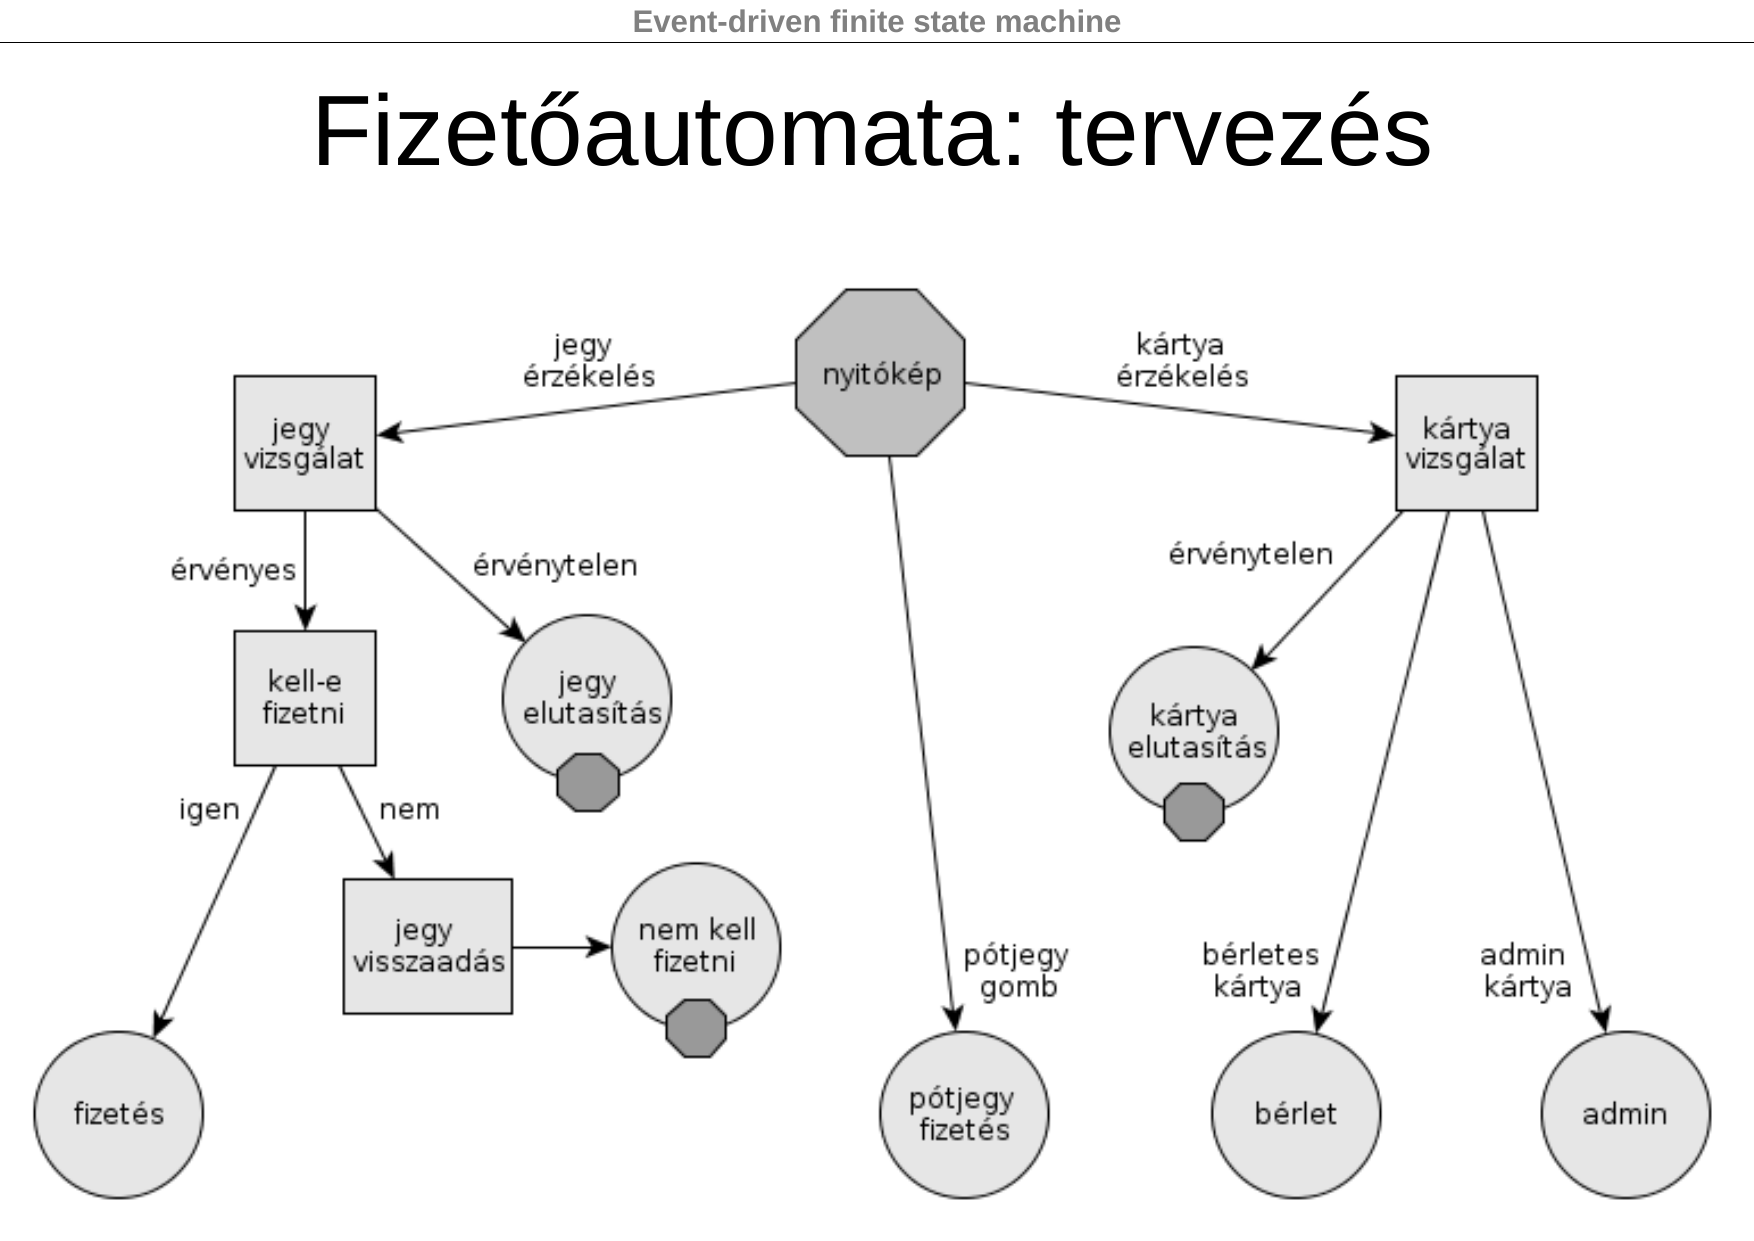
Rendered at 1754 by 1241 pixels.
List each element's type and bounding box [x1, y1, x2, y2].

picture [0, 256, 1746, 1234]
